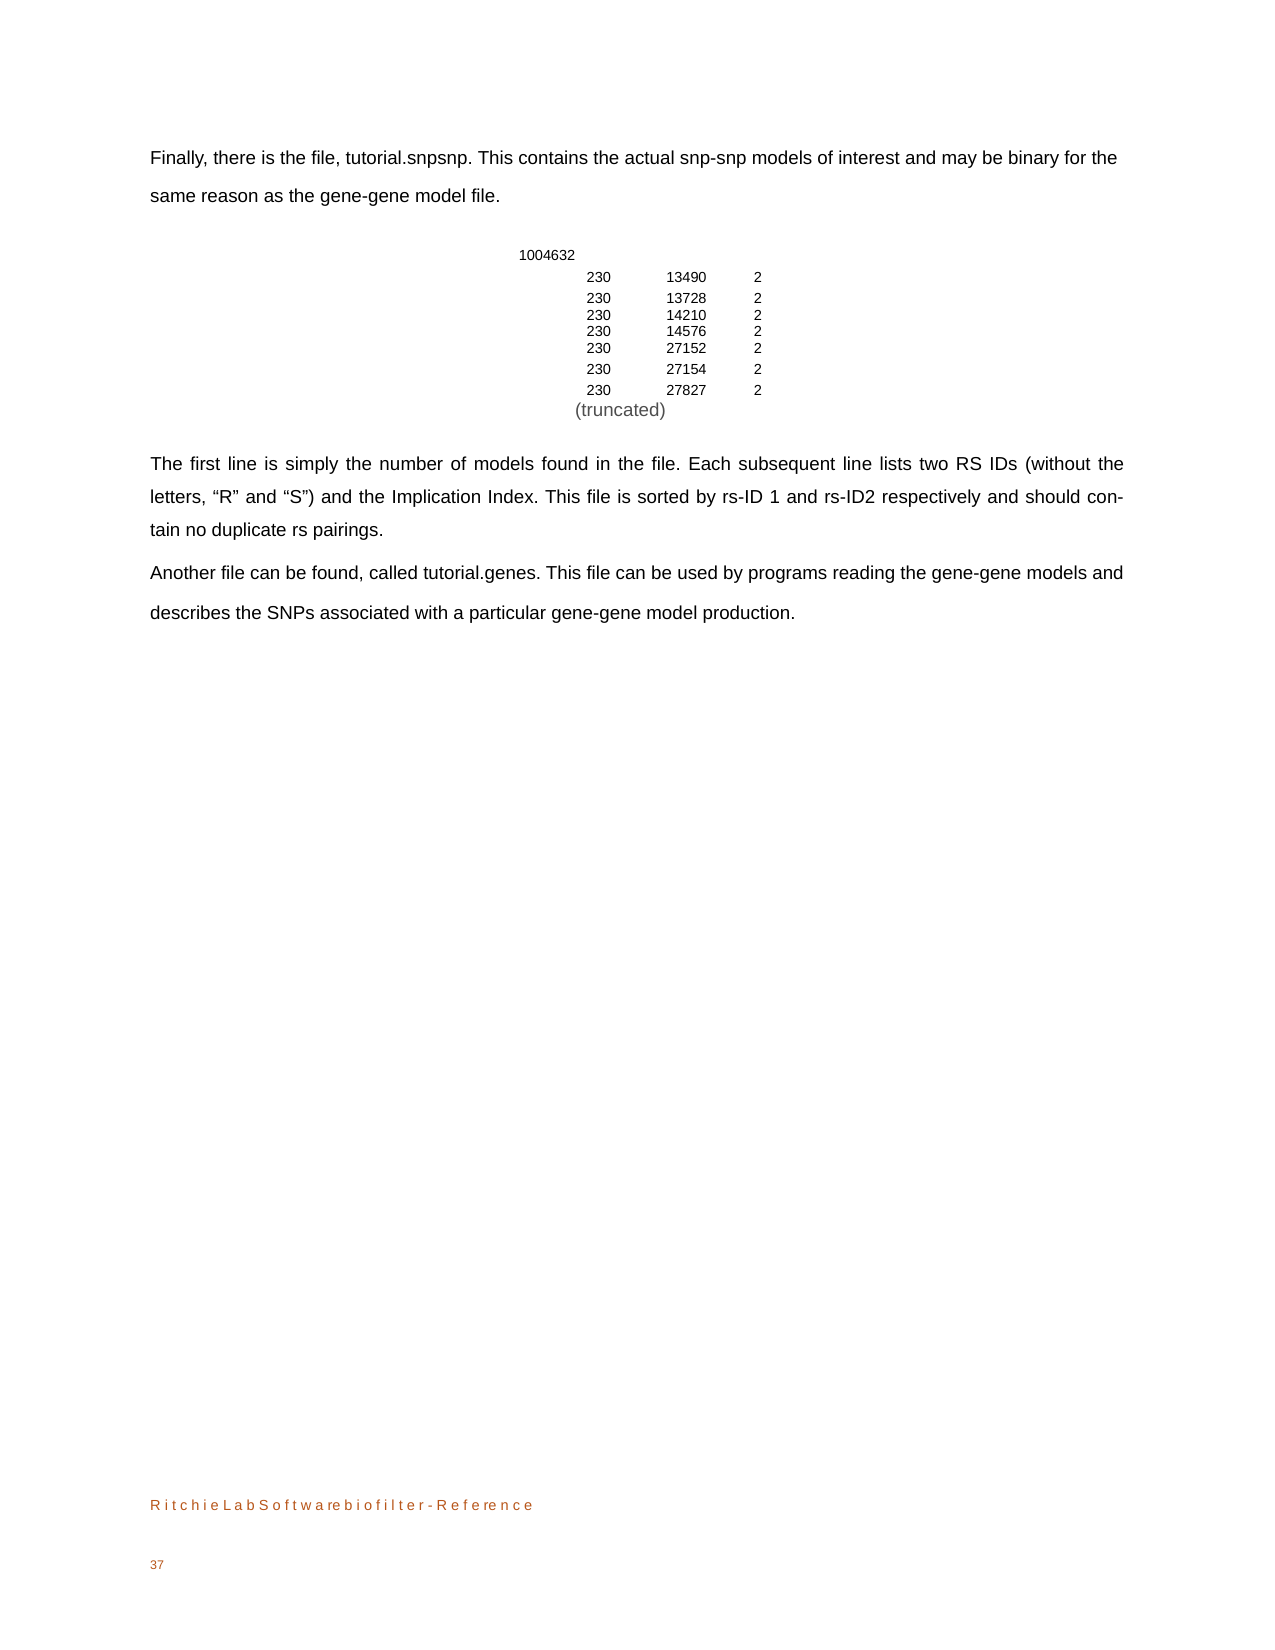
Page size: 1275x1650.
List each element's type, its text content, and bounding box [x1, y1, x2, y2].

table_cell 2 [729, 378, 764, 398]
table_cell 14210 [633, 307, 729, 323]
table_cell 2 [729, 265, 764, 286]
text Finally, there is the file, tutorial.snpsnp. This contains the actual snp-snp models of interest and may be binary for the same reason as the gene-gene model file. [150, 147, 1125, 206]
text Another file can be found, called tutorial.genes. This file can be used by programs reading the gene-gene models and describes the SNPs associated with a particular gene-gene model production. [150, 562, 1125, 623]
text R i t c h i e L a b S o f t w a re b i o f i l t e r - R e f e re n c e [150, 1493, 1125, 1513]
table_cell 27154 [633, 357, 729, 378]
table_cell 2 [729, 307, 764, 323]
text The first line is simply the number of models found in the file. Each subsequent line lists two RS IDs (without the letters, “R” and “S”) and the Implication Index. This file is sorted by rs-ID 1 and rs-ID2 respectively and should con-tain no duplicate rs pairings. [150, 452, 1125, 541]
table_cell 230 [510, 286, 633, 307]
table_cell 13490 [633, 265, 729, 286]
table_cell 2 [729, 324, 764, 340]
table_cell 2 [729, 340, 764, 357]
table_cell 230 [510, 378, 633, 398]
table_cell 230 [510, 265, 633, 286]
table_cell 230 [510, 340, 633, 357]
table_cell 13728 [633, 286, 729, 307]
table_cell 230 [510, 357, 633, 378]
table_cell 27152 [633, 340, 729, 357]
table_cell 2 [729, 357, 764, 378]
text 37 [150, 1551, 1125, 1572]
table_header [633, 244, 729, 265]
table_header 1004632 [510, 244, 633, 265]
table_cell 14576 [633, 324, 729, 340]
table_cell 230 [510, 307, 633, 323]
table_cell 27827 [633, 378, 729, 398]
table_cell 230 [510, 324, 633, 340]
text (truncated) [575, 398, 1125, 420]
table_header [729, 244, 764, 265]
table_cell 2 [729, 286, 764, 307]
